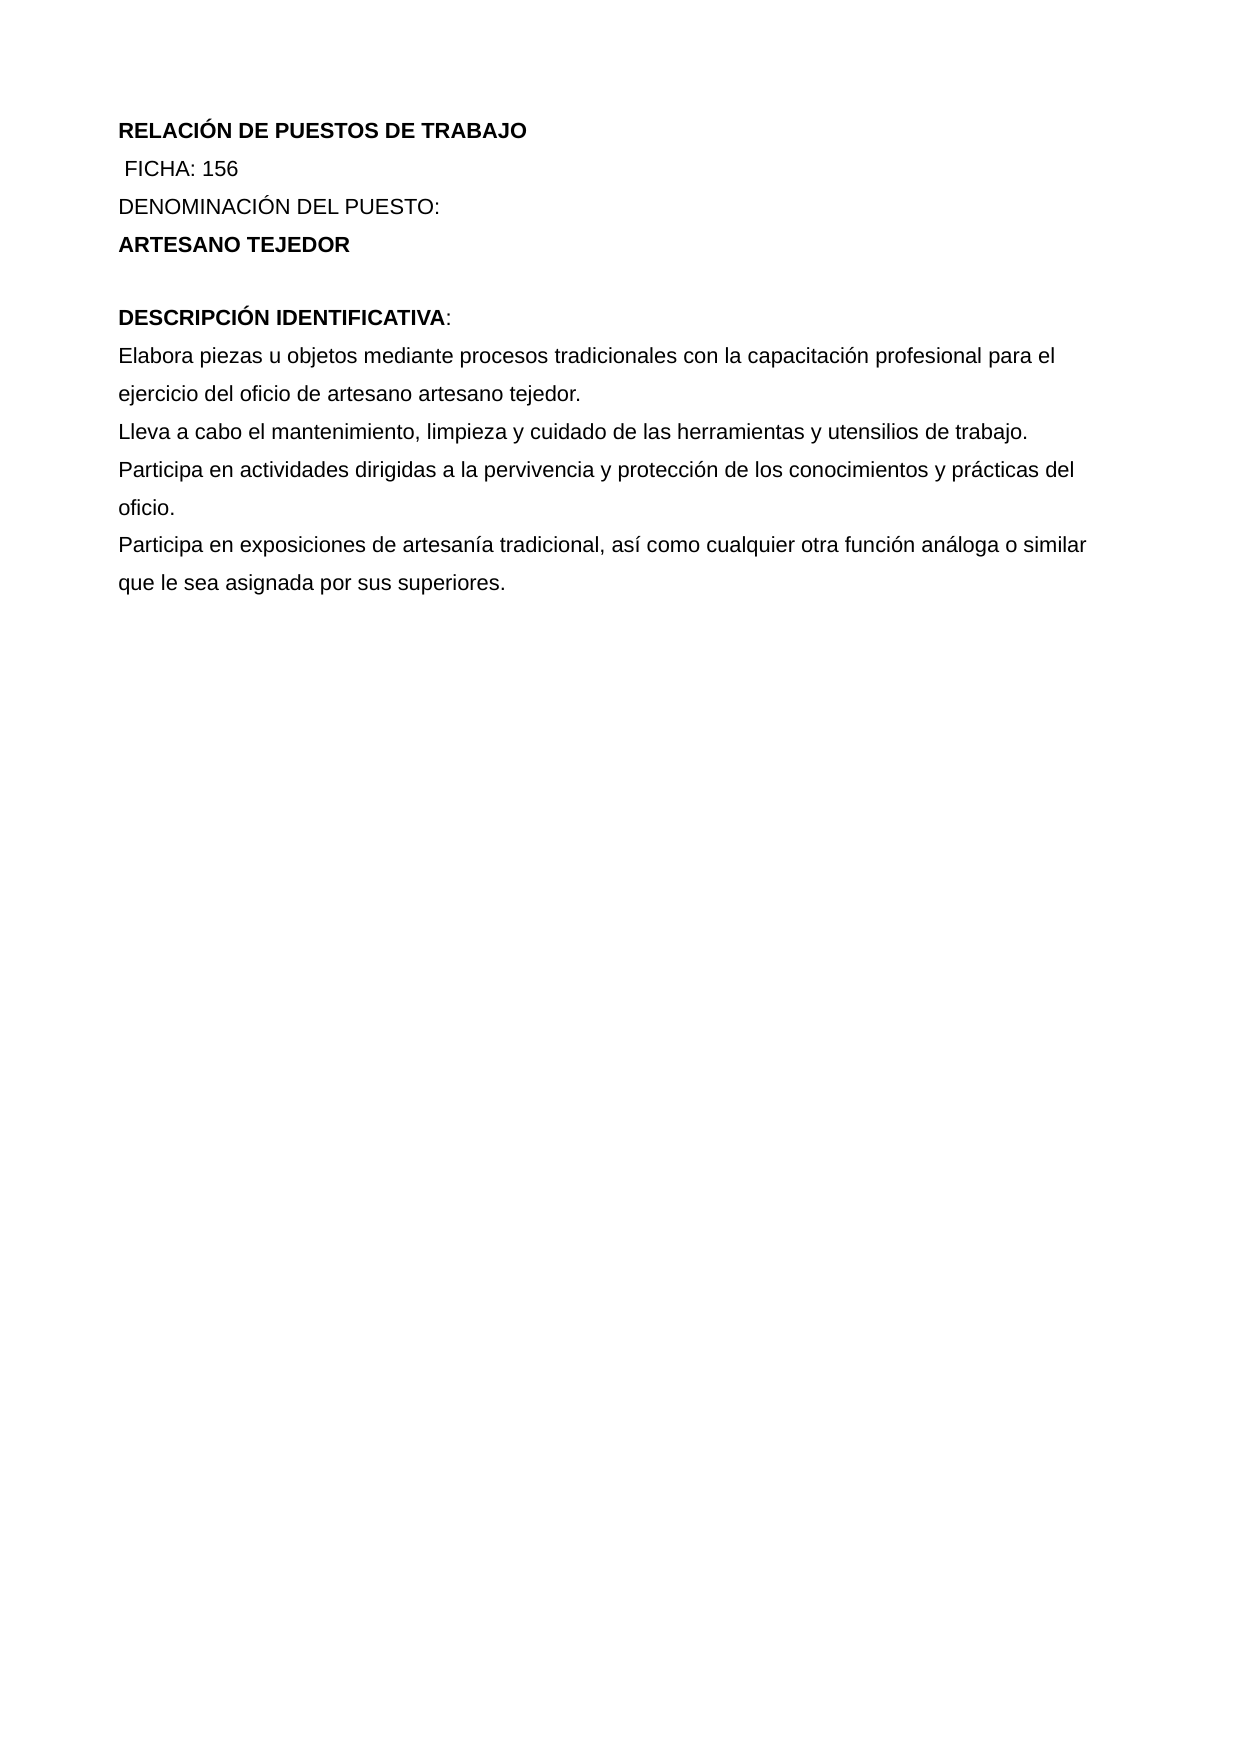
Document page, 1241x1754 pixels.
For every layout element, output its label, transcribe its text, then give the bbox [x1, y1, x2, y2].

text ARTESANO TEJEDOR [118, 232, 1122, 257]
text DENOMINACIÓN DEL PUESTO: [118, 194, 1122, 219]
text FICHA: 156 [118, 156, 1122, 181]
text DESCRIPCIÓN IDENTIFICATIVA: [118, 305, 1122, 331]
text Lleva a cabo el mantenimiento, limpieza y cuidado de las herramientas y utensilios de trabajo. [118, 419, 1122, 444]
text RELACIÓN DE PUESTOS DE TRABAJO [118, 118, 1122, 143]
text Participa en exposiciones de artesanía tradicional, así como cualquier otra función análoga o similar que le sea asignada por sus superiores. [118, 532, 1122, 595]
text Participa en actividades dirigidas a la pervivencia y protección de los conocimientos y prácticas del oficio. [118, 457, 1122, 519]
text Elabora piezas u objetos mediante procesos tradicionales con la capacitación profesional para el ejercicio del oficio de artesano artesano tejedor. [118, 343, 1122, 406]
